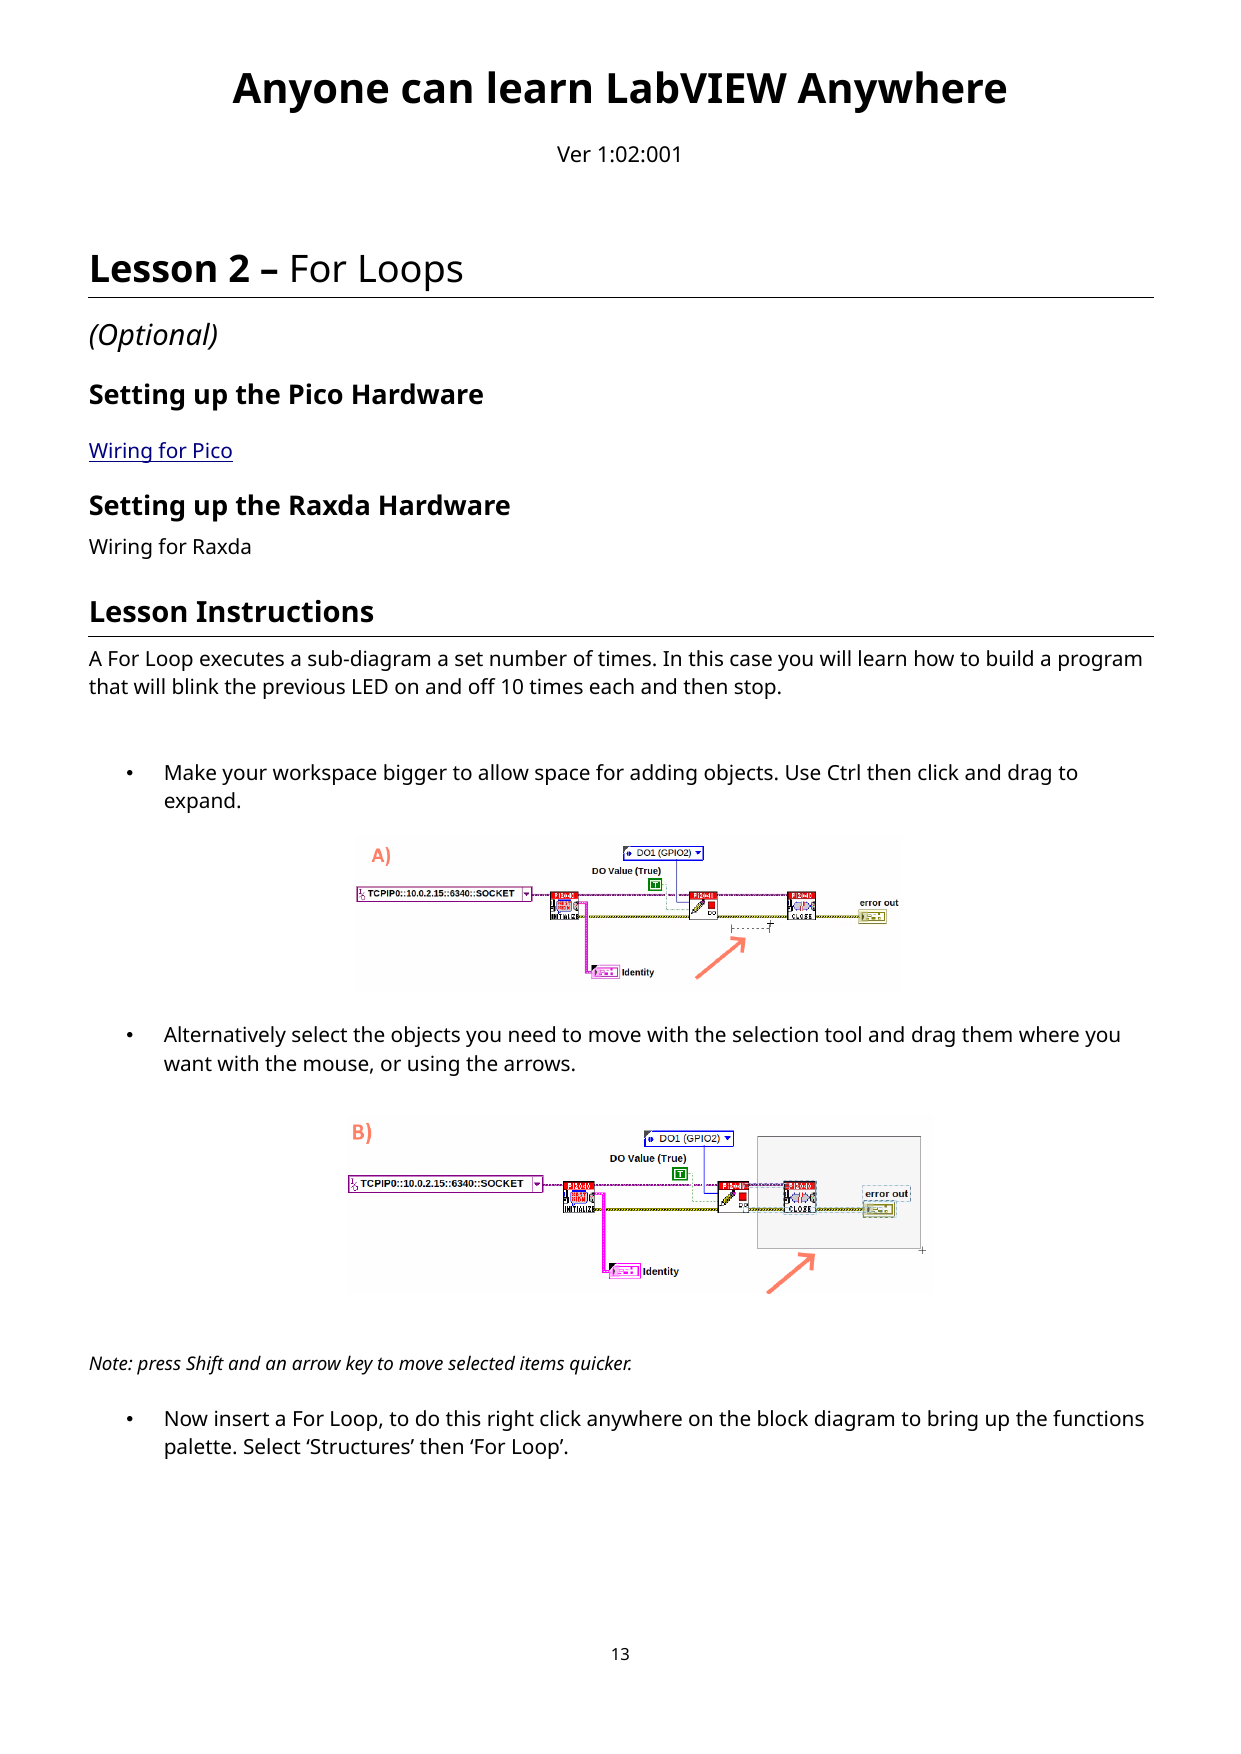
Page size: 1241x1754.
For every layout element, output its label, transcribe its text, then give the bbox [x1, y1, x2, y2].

text Note: press Shift and an arrow key to move selected items quicker. [88, 1350, 1152, 1376]
text A For Loop executes a sub-diagram a set number of times. In this case you will learn how to build a program that will blink the previous LED on and off 10 times each and then stop. [88, 644, 1152, 701]
subtitle Setting up the Raxda Hardware [88, 487, 1152, 523]
text Wiring for Raxda [88, 532, 1152, 561]
list Make your workspace bigger to allow space for adding objects. Use Ctrl then click and drag to expand. [126, 758, 1152, 814]
picture [355, 835, 903, 992]
list Alternatively select the objects you need to move with the selection tool and drag them where you want with the mouse, or using the arrows. [126, 1020, 1152, 1077]
subtitle Lesson Instructions [88, 592, 1152, 631]
subtitle Setting up the Pico Hardware [88, 376, 1152, 413]
picture [347, 1115, 934, 1294]
list Now insert a For Loop, to do this right click anywhere on the block diagram to bring up the functions palette. Select ‘Structures’ then ‘For Loop’. [126, 1404, 1152, 1461]
subtitle Lesson 2 – For Loops [88, 241, 1152, 293]
subtitle (Optional) [88, 314, 1152, 354]
text Wiring for Pico [88, 436, 1152, 465]
